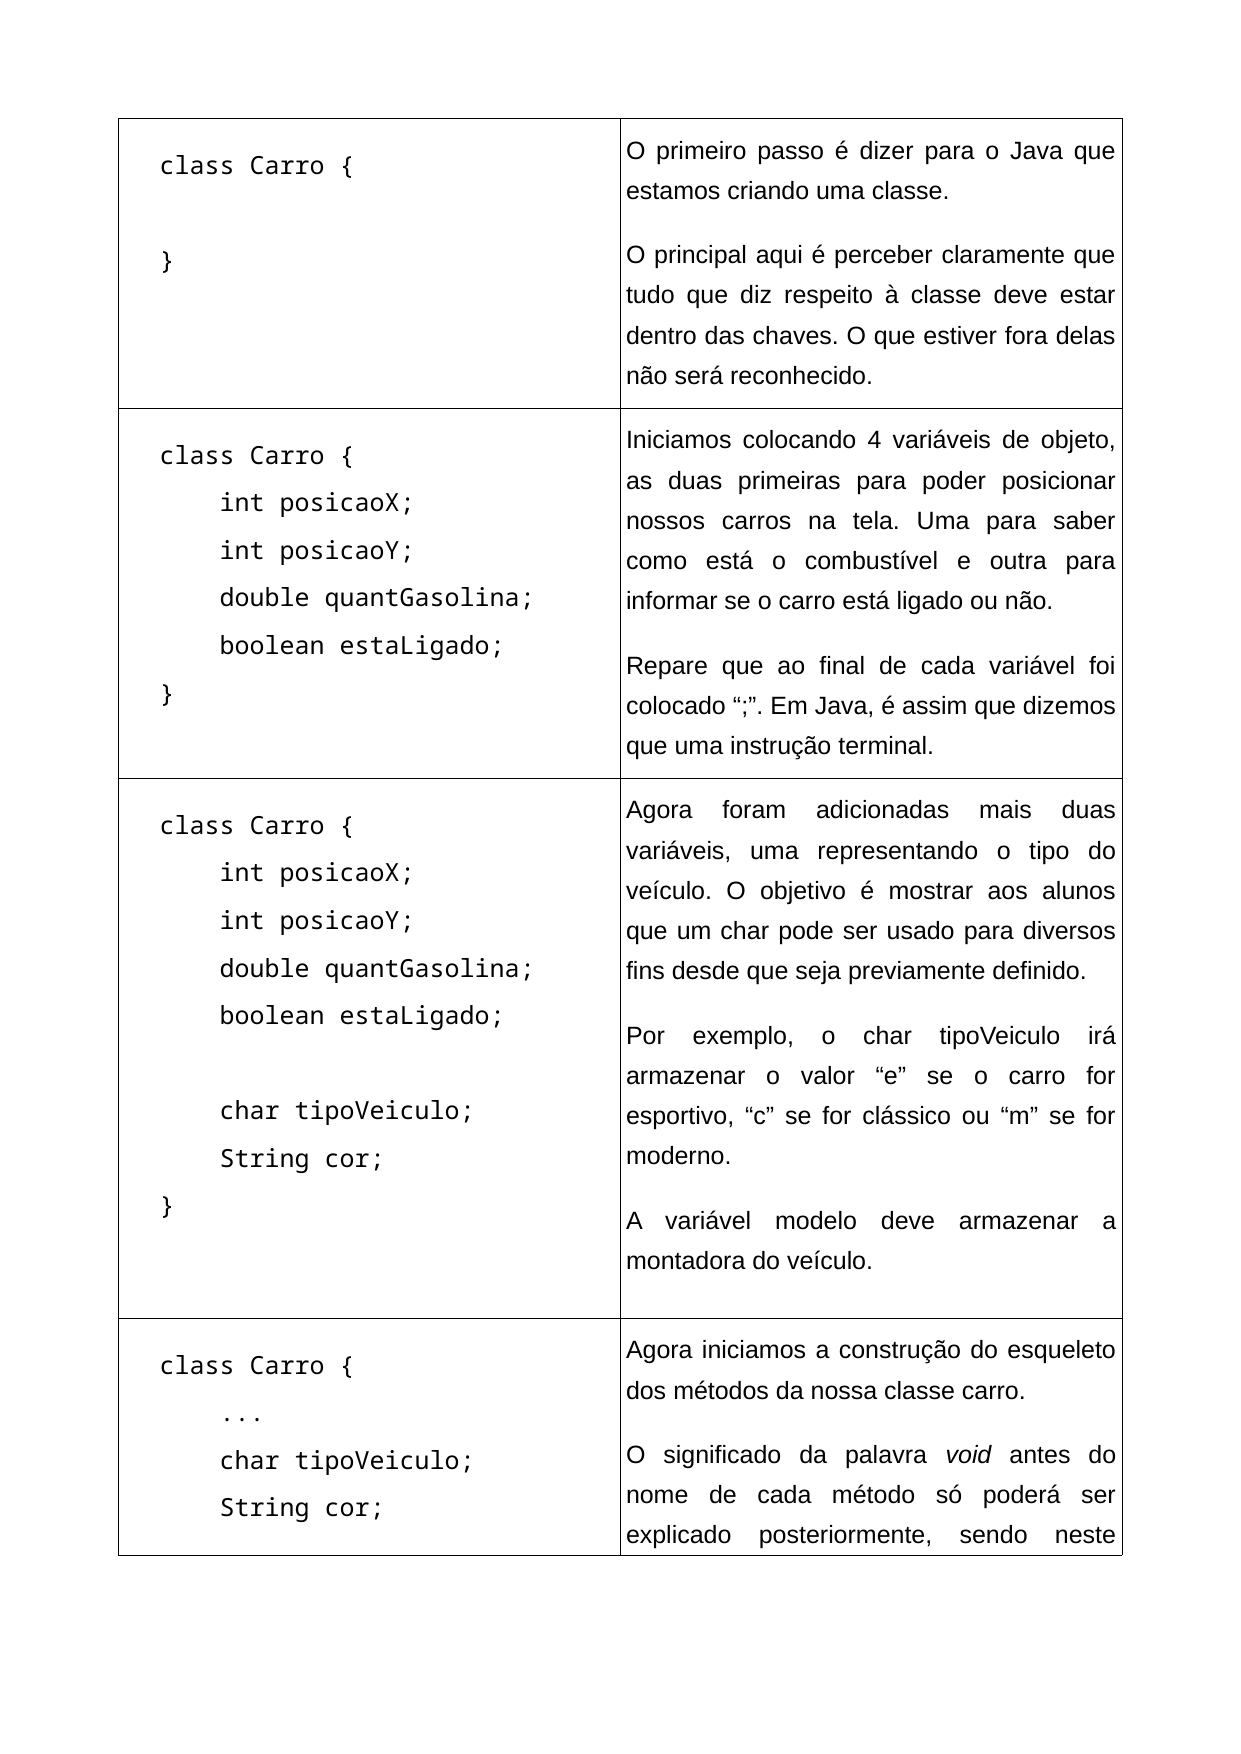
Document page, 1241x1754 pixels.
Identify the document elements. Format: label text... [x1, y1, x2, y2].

table_header class Carro { } [119, 119, 620, 408]
table_cell Agora iniciamos a construção do esqueleto dos métodos da nossa classe carro. O significado da palavra void antes do nome de cada método só poderá ser explicado posteriormente, sendo neste [621, 1319, 1122, 1555]
table_cell Iniciamos colocando 4 variáveis de objeto, as duas primeiras para poder posicionar nossos carros na tela. Uma para saber como está o combustível e outra para informar se o carro está ligado ou não. Repare que ao final de cada variável foi colocado “;”. Em Java, é assim que dizemos que uma instrução terminal. [621, 409, 1122, 778]
table_cell class Carro { ... char tipoVeiculo; String cor; [119, 1319, 620, 1555]
table_cell Agora foram adicionadas mais duas variáveis, uma representando o tipo do veículo. O objetivo é mostrar aos alunos que um char pode ser usado para diversos fins desde que seja previamente definido. Por exemplo, o char tipoVeiculo irá armazenar o valor “e” se o carro for esportivo, “c” se for clássico ou “m” se for moderno. A variável modelo deve armazenar a montadora do veículo. [621, 779, 1122, 1318]
table_header O primeiro passo é dizer para o Java que estamos criando uma classe. O principal aqui é perceber claramente que tudo que diz respeito à classe deve estar dentro das chaves. O que estiver fora delas não será reconhecido. [621, 119, 1122, 408]
table_cell class Carro { int posicaoX; int posicaoY; double quantGasolina; boolean estaLigado; } [119, 409, 620, 778]
table_cell class Carro { int posicaoX; int posicaoY; double quantGasolina; boolean estaLigado; char tipoVeiculo; String cor; } [119, 779, 620, 1318]
